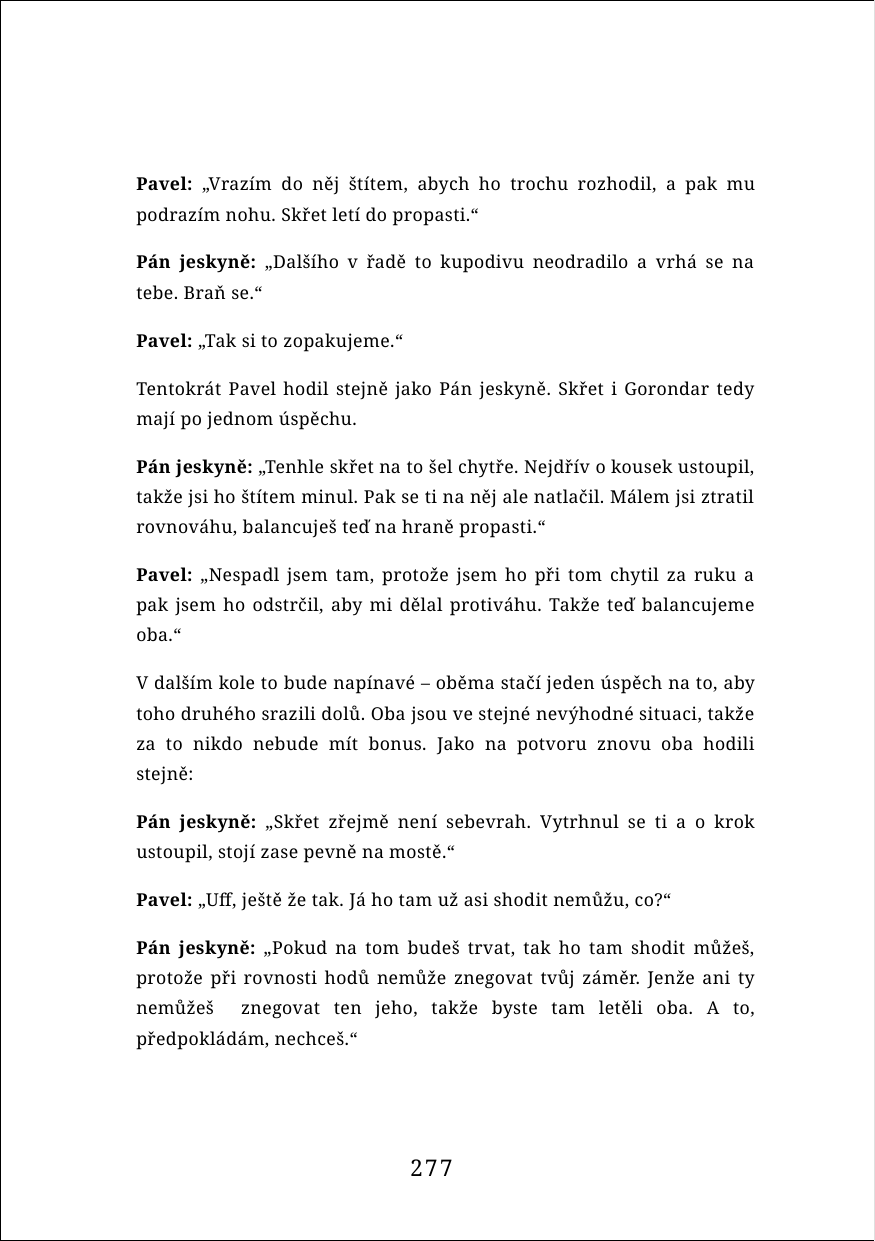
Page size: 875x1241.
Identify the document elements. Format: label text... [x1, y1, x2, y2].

text Tentokrát Pavel hodil stejně jako Pán jeskyně. Skřet i Gorondar tedy mají po jednom úspěchu. [136, 376, 756, 430]
text Pán jeskyně: „Dalšího v řadě to kupodivu neodradilo a vrhá se na tebe. Braň se.“ [136, 250, 756, 304]
text Pavel: „Vrazím do něj štítem, abych ho trochu rozhodil, a pak mu podrazím nohu. Skřet letí do propasti.“ [136, 172, 756, 226]
text Pán jeskyně: „Skřet zřejmě není sebevrah. Vytrhnul se ti a o krok ustoupil, stojí zase pevně na mostě.“ [136, 809, 756, 864]
text Pavel: „Nespadl jsem tam, protože jsem ho při tom chytil za ruku a pak jsem ho odstrčil, aby mi dělal protiváhu. Takže teď balancujeme oba.“ [136, 562, 756, 647]
text Pavel: „Uff, ještě že tak. Já ho tam už asi shodit nemůžu, co?“ [136, 887, 756, 912]
text Pán jeskyně: „Pokud na tom budeš trvat, tak ho tam shodit můžeš, protože při rovnosti hodů nemůže znegovat tvůj záměr. Jenže ani ty nemůžeš znegovat ten jeho, takže byste tam letěli oba. A to, předpokládám, nechceš.“ [136, 935, 756, 1050]
text Pavel: „Tak si to zopakujeme.“ [136, 328, 756, 352]
text Pán jeskyně: „Tenhle skřet na to šel chytře. Nejdřív o kousek ustoupil, takže jsi ho štítem minul. Pak se ti na něj ale natlačil. Málem jsi ztratil rovnováhu, balancuješ teď na hraně propasti.“ [136, 454, 756, 539]
text V dalším kole to bude napínavé – oběma stačí jeden úspěch na to, aby toho druhého srazili dolů. Oba jsou ve stejné nevýhodné situaci, takže za to nikdo nebude mít bonus. Jako na potvoru znovu oba hodili stejně: [136, 671, 756, 786]
